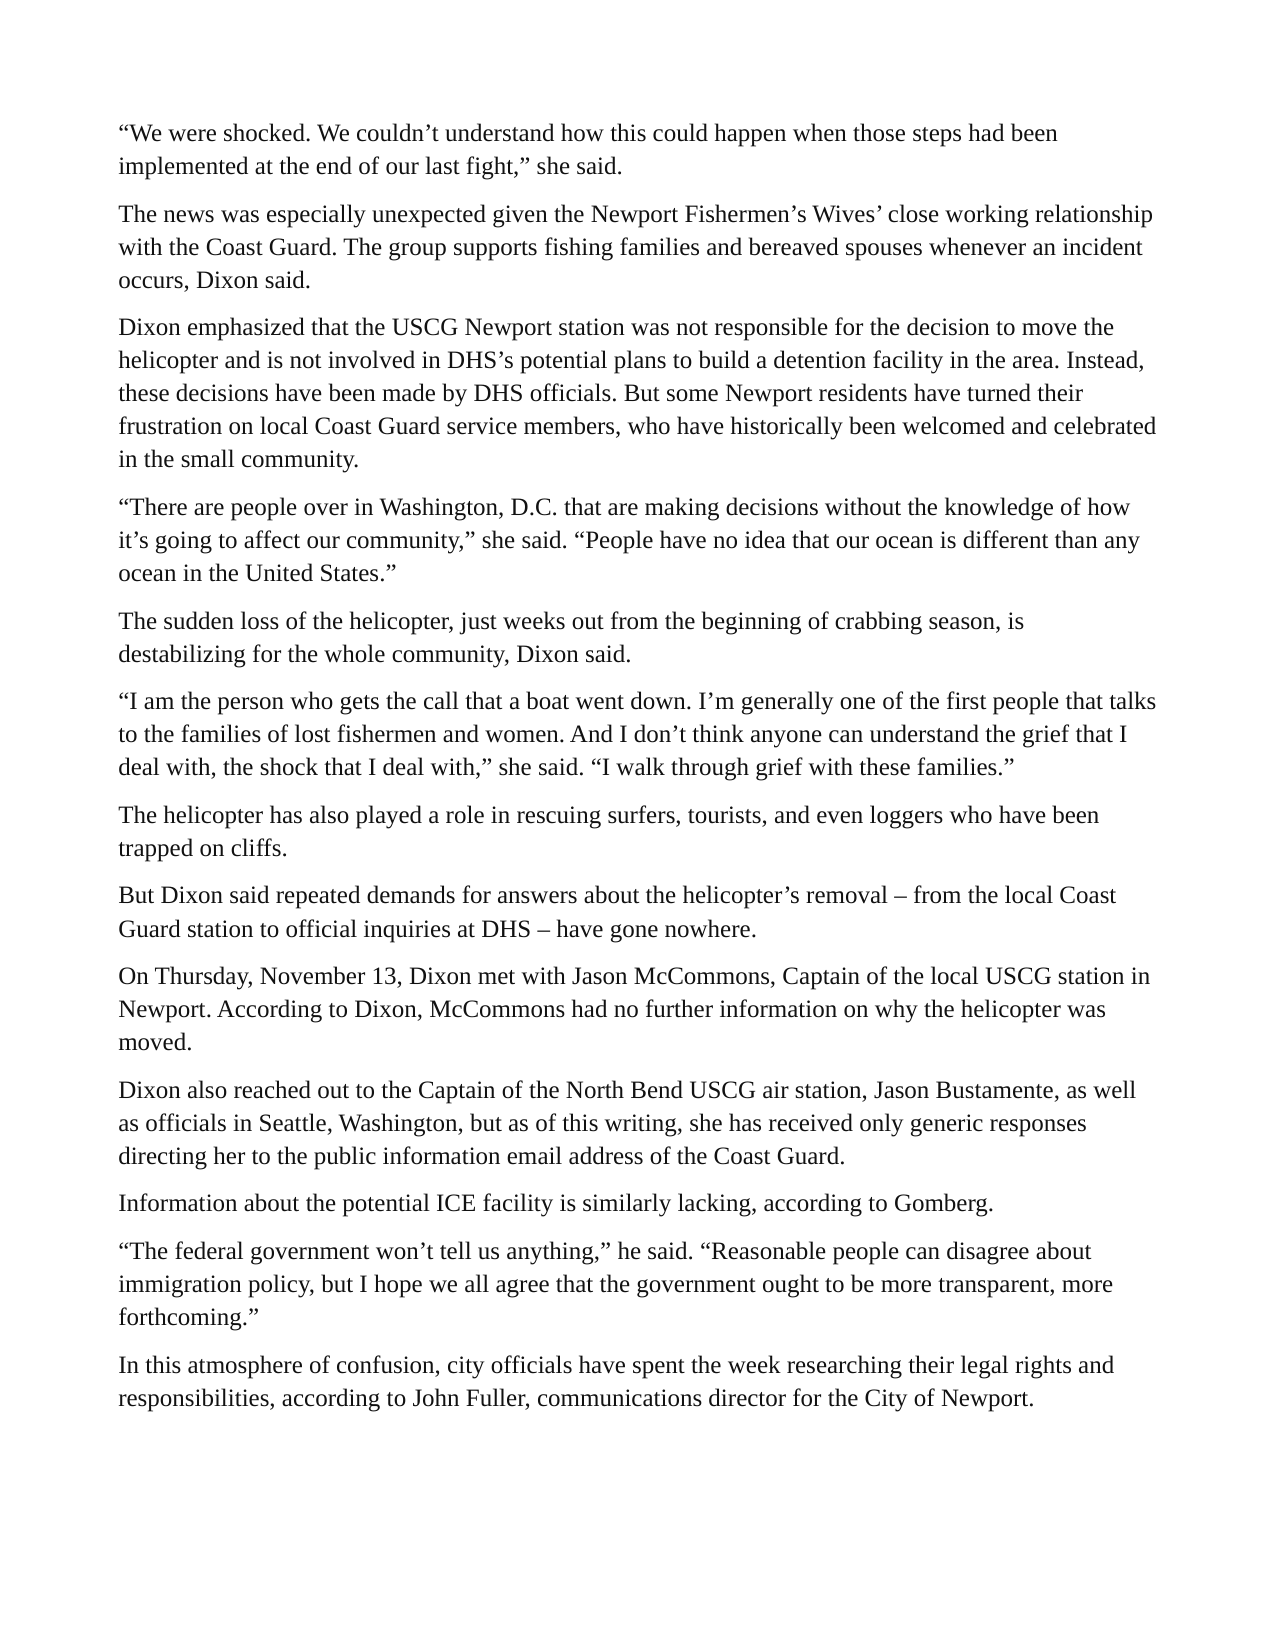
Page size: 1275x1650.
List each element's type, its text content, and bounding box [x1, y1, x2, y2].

text Dixon emphasized that the USCG Newport station was not responsible for the decision to move the helicopter and is not involved in DHS’s potential plans to build a detention facility in the area. Instead, these decisions have been made by DHS officials. But some Newport residents have turned their frustration on local Coast Guard service members, who have historically been welcomed and celebrated in the small community. [118, 312, 1157, 473]
text Information about the potential ICE facility is similarly lacking, according to Gomberg. [118, 1188, 1157, 1217]
text In this atmosphere of confusion, city officials have spent the week researching their legal rights and responsibilities, according to John Fuller, communications director for the City of Newport. [118, 1350, 1157, 1412]
text “We were shocked. We couldn’t understand how this could happen when those steps had been implemented at the end of our last fight,” she said. [118, 118, 1157, 180]
text “The federal government won’t tell us anything,” he said. “Reasonable people can disagree about immigration policy, but I hope we all agree that the government ought to be more transparent, more forthcoming.” [118, 1236, 1157, 1331]
text But Dixon said repeated demands for answers about the helicopter’s removal – from the local Coast Guard station to official inquiries at DHS – have gone nowhere. [118, 881, 1157, 942]
text Dixon also reached out to the Captain of the North Bend USCG air station, Jason Bustamente, as well as officials in Seattle, Washington, but as of this writing, she has received only generic responses directing her to the public information email address of the Coast Guard. [118, 1075, 1157, 1170]
text “I am the person who gets the call that a boat went down. I’m generally one of the first people that talks to the families of lost fishermen and women. And I don’t think anyone can understand the grief that I deal with, the shock that I deal with,” she said. “I walk through grief with these families.” [118, 686, 1157, 781]
text The sudden loss of the helicopter, just weeks out from the beginning of crabbing season, is destabilizing for the whole community, Dixon said. [118, 606, 1157, 667]
text On Thursday, November 13, Dixon met with Jason McCommons, Captain of the local USCG station in Newport. According to Dixon, McCommons had no further information on why the helicopter was moved. [118, 961, 1157, 1056]
text The news was especially unexpected given the Newport Fishermen’s Wives’ close working relationship with the Coast Guard. The group supports fishing families and bereaved spouses whenever an incident occurs, Dixon said. [118, 199, 1157, 293]
text The helicopter has also played a role in rescuing surfers, tourists, and even loggers who have been trapped on cliffs. [118, 800, 1157, 862]
text “There are people over in Washington, D.C. that are making decisions without the knowledge of how it’s going to affect our community,” she said. “People have no idea that our ocean is different than any ocean in the United States.” [118, 492, 1157, 587]
